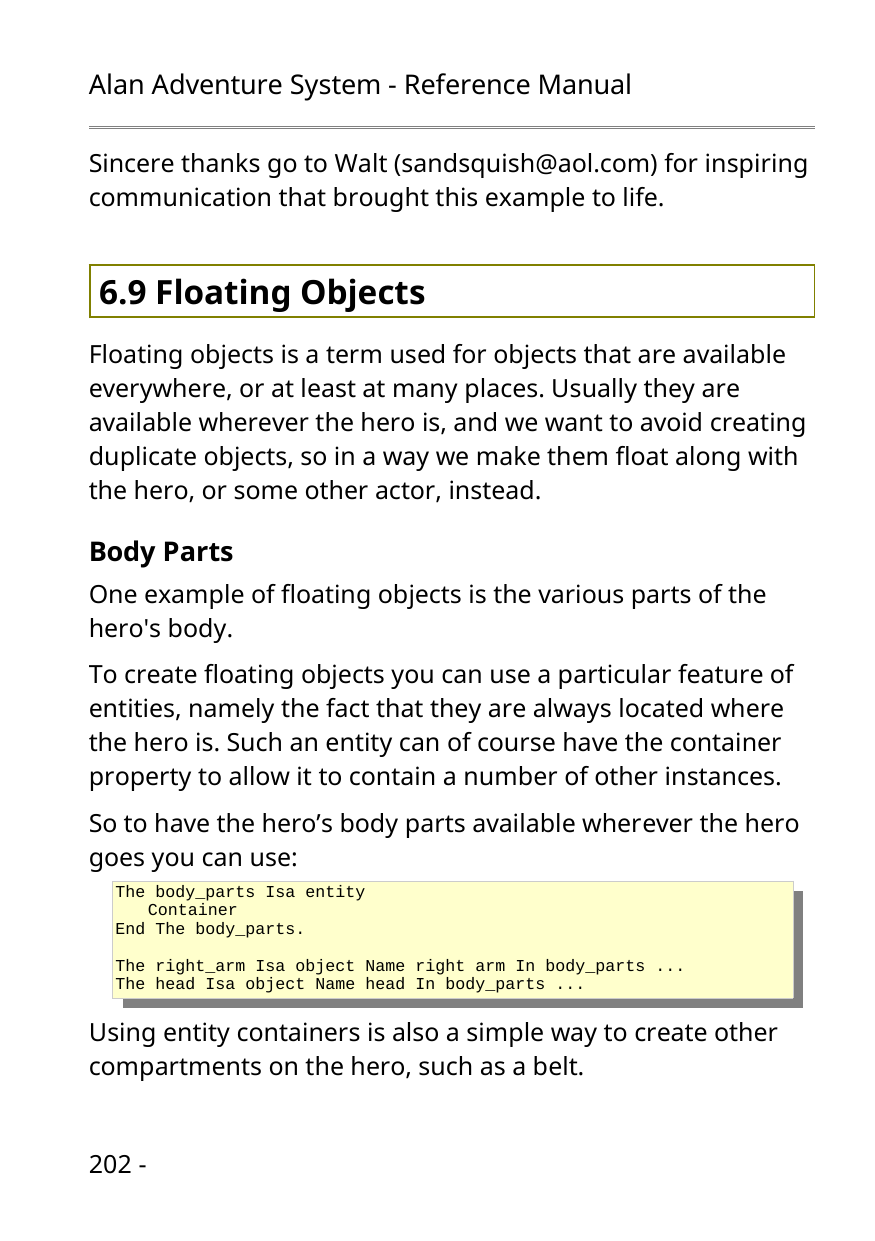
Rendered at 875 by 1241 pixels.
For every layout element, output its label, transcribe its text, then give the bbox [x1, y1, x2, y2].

text Sincere thanks go to Walt (sandsquish@aol.com) for inspiring communica­tion that brought this example to life. [88, 146, 815, 213]
subtitle Body Parts [88, 532, 815, 569]
text To create floating objects you can use a particular feature of entities, name­ly the fact that they are always located where the hero is. Such an entity can of course have the container property to allow it to contain a number of other instances. [88, 657, 815, 793]
subtitle Floating Objects [91, 266, 814, 316]
text Using entity containers is also a simple way to create other compartments on the hero, such as a belt. [88, 1015, 815, 1083]
text Floating objects is a term used for objects that are available everywhere, or at least at many places. Usually they are available wherever the hero is, and we want to avoid creating duplicate objects, so in a way we make them float along with the hero, or some other actor, instead. [88, 337, 815, 507]
text The body_parts Isa entity Container End The body_parts. The right_arm Isa object Name right arm In body_parts ... The head Isa object Name head In body_parts ... [113, 882, 793, 998]
text So to have the hero’s body parts available wher­ever the hero goes you can use: [88, 806, 815, 874]
text One example of floating objects is the various parts of the hero's body. [88, 577, 815, 644]
